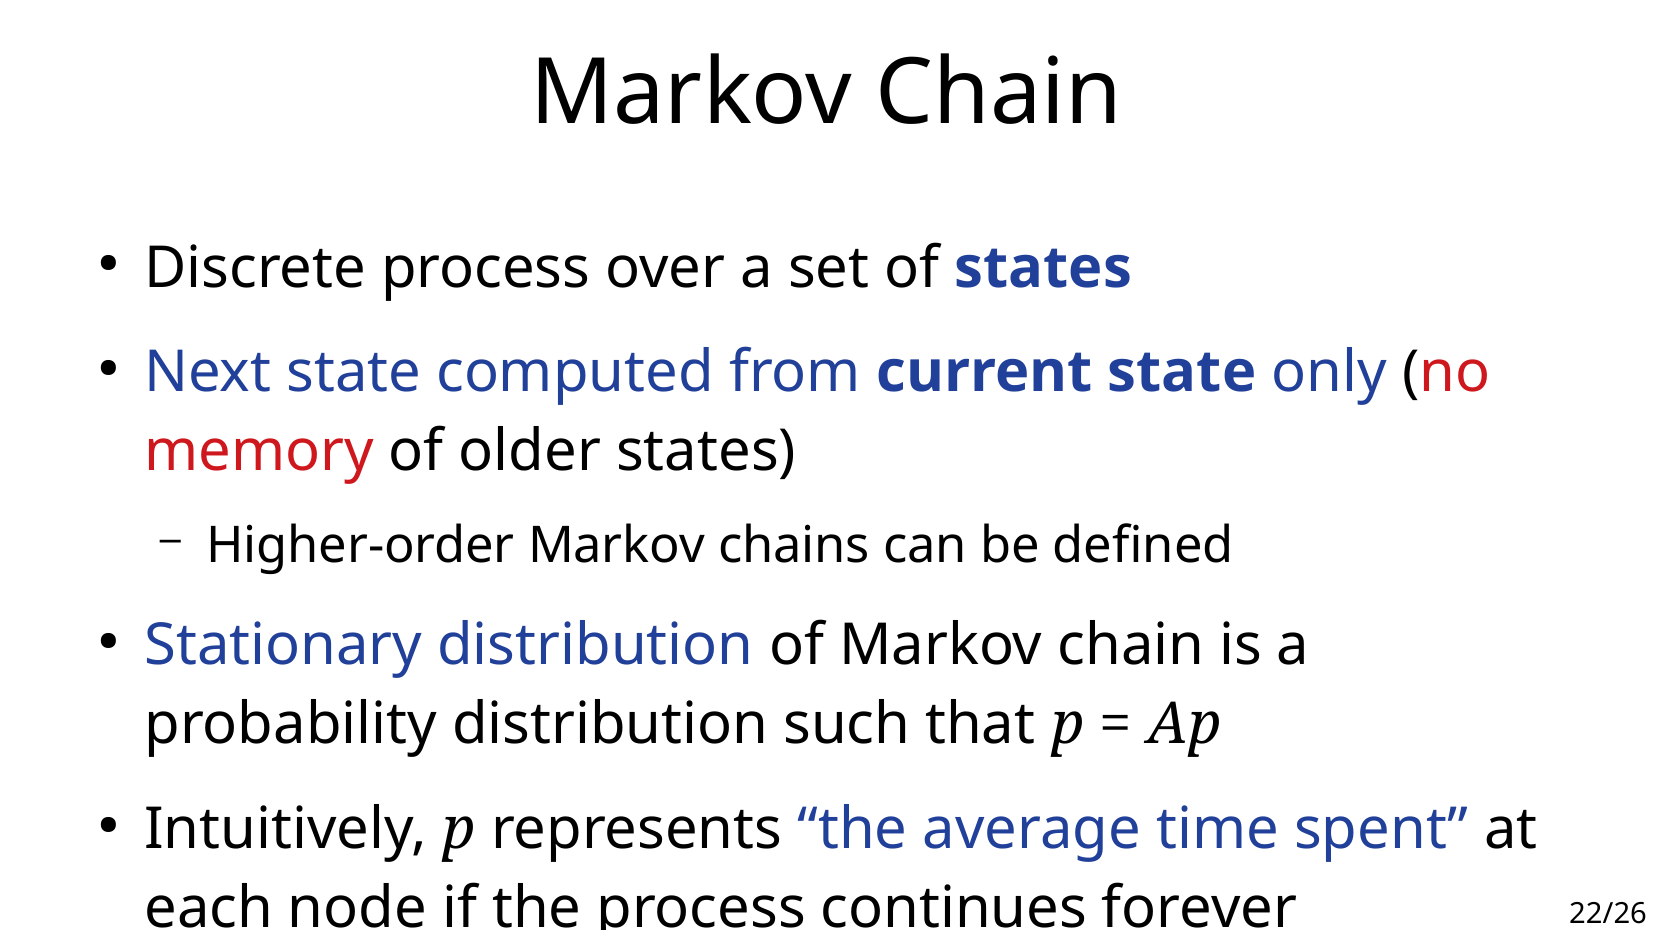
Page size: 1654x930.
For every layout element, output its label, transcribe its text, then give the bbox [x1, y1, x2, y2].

title Markov Chain [82, 0, 1571, 192]
list Discrete process over a set of states Next state computed from current state only (no memory of older states) Higher-order Markov chains can be defined Stationary distribution of Markov chain is a probability distribution such that p = Ap Intuitively, p represents “the average time spent” at each node if the process continues forever [82, 225, 1571, 930]
